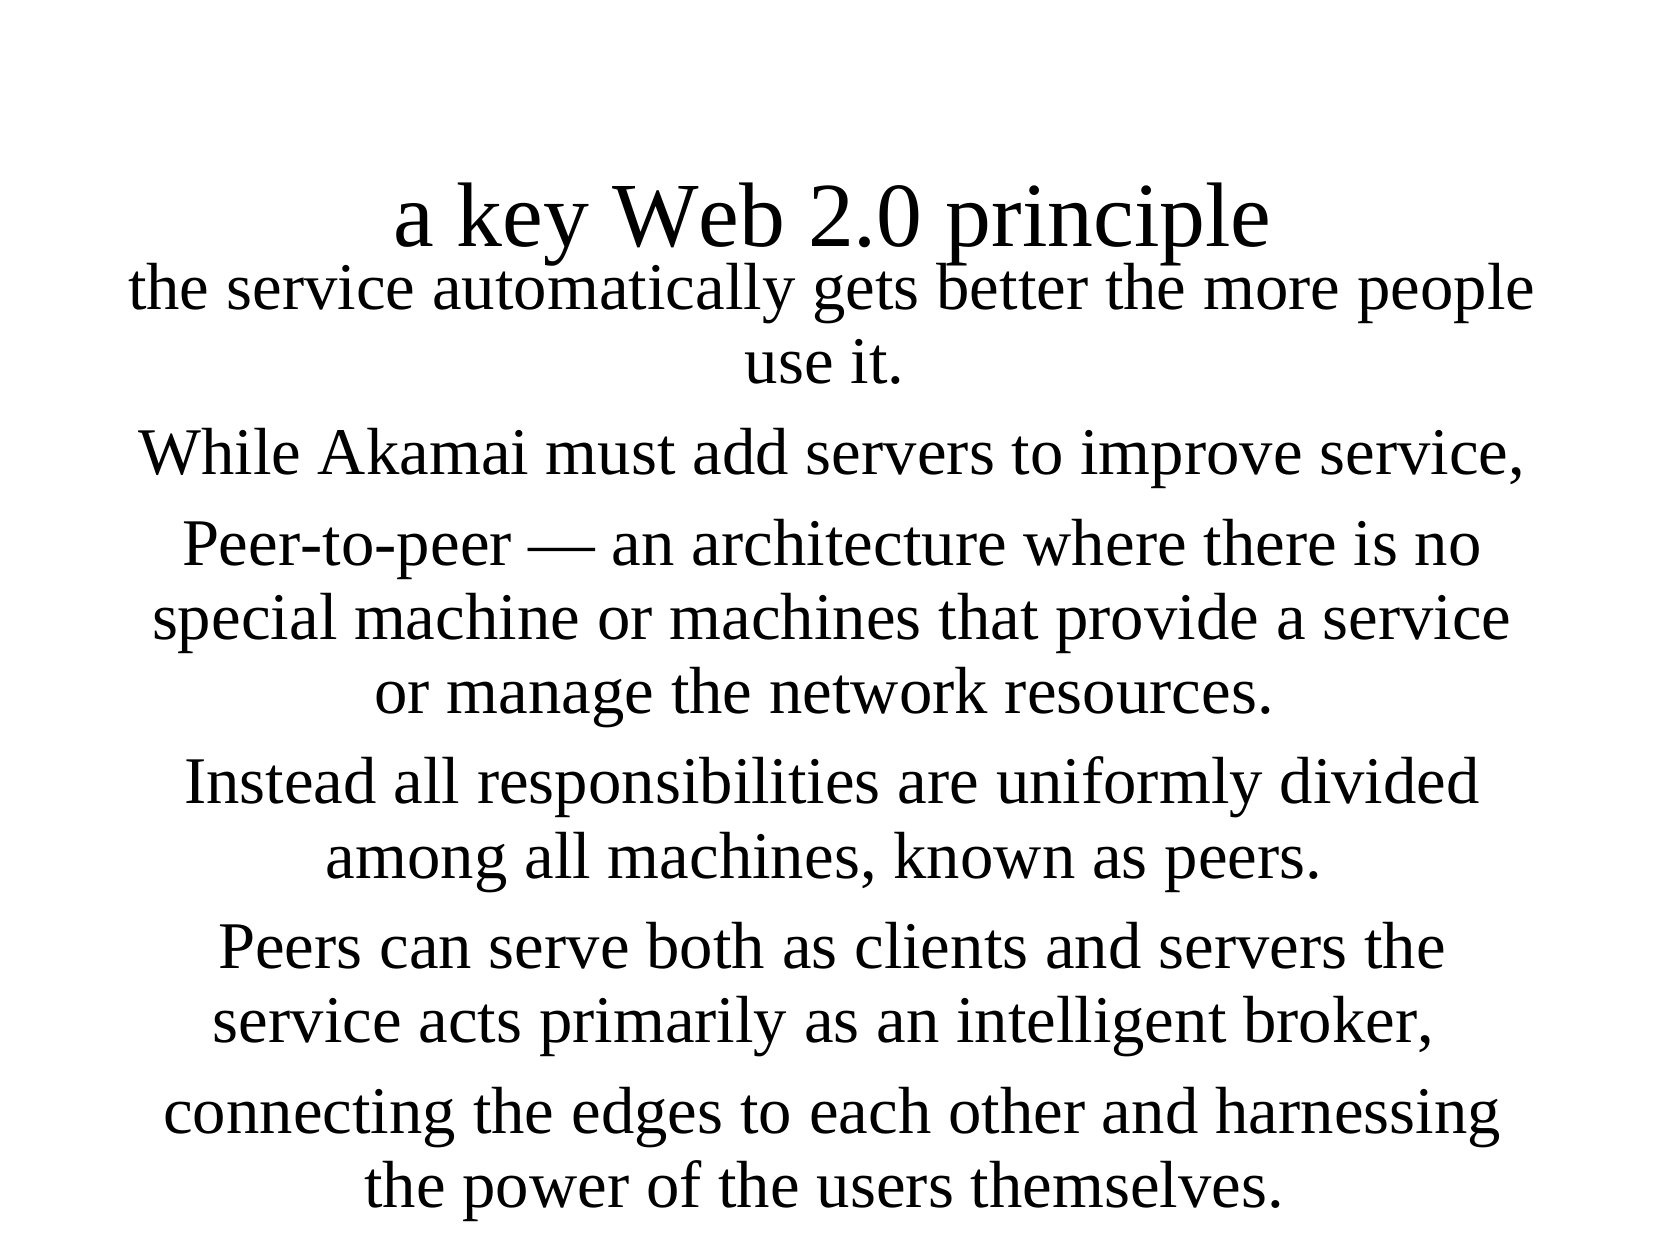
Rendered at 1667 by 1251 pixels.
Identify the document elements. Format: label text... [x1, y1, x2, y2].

title a key Web 2.0 principle [124, 118, 1542, 209]
subtitle the service automatically gets better the more people use it. While Akamai must add servers to improve service, Peer-to-peer — an architecture where there is no special machine or machines that provide a service or manage the network resources. Instead all responsibilities are uniformly divided among all machines, known as peers. Peers can serve both as clients and servers the service acts primarily as an intelligent broker, connecting the edges to each other and harnessing the power of the users themselves. [124, 209, 1542, 1251]
